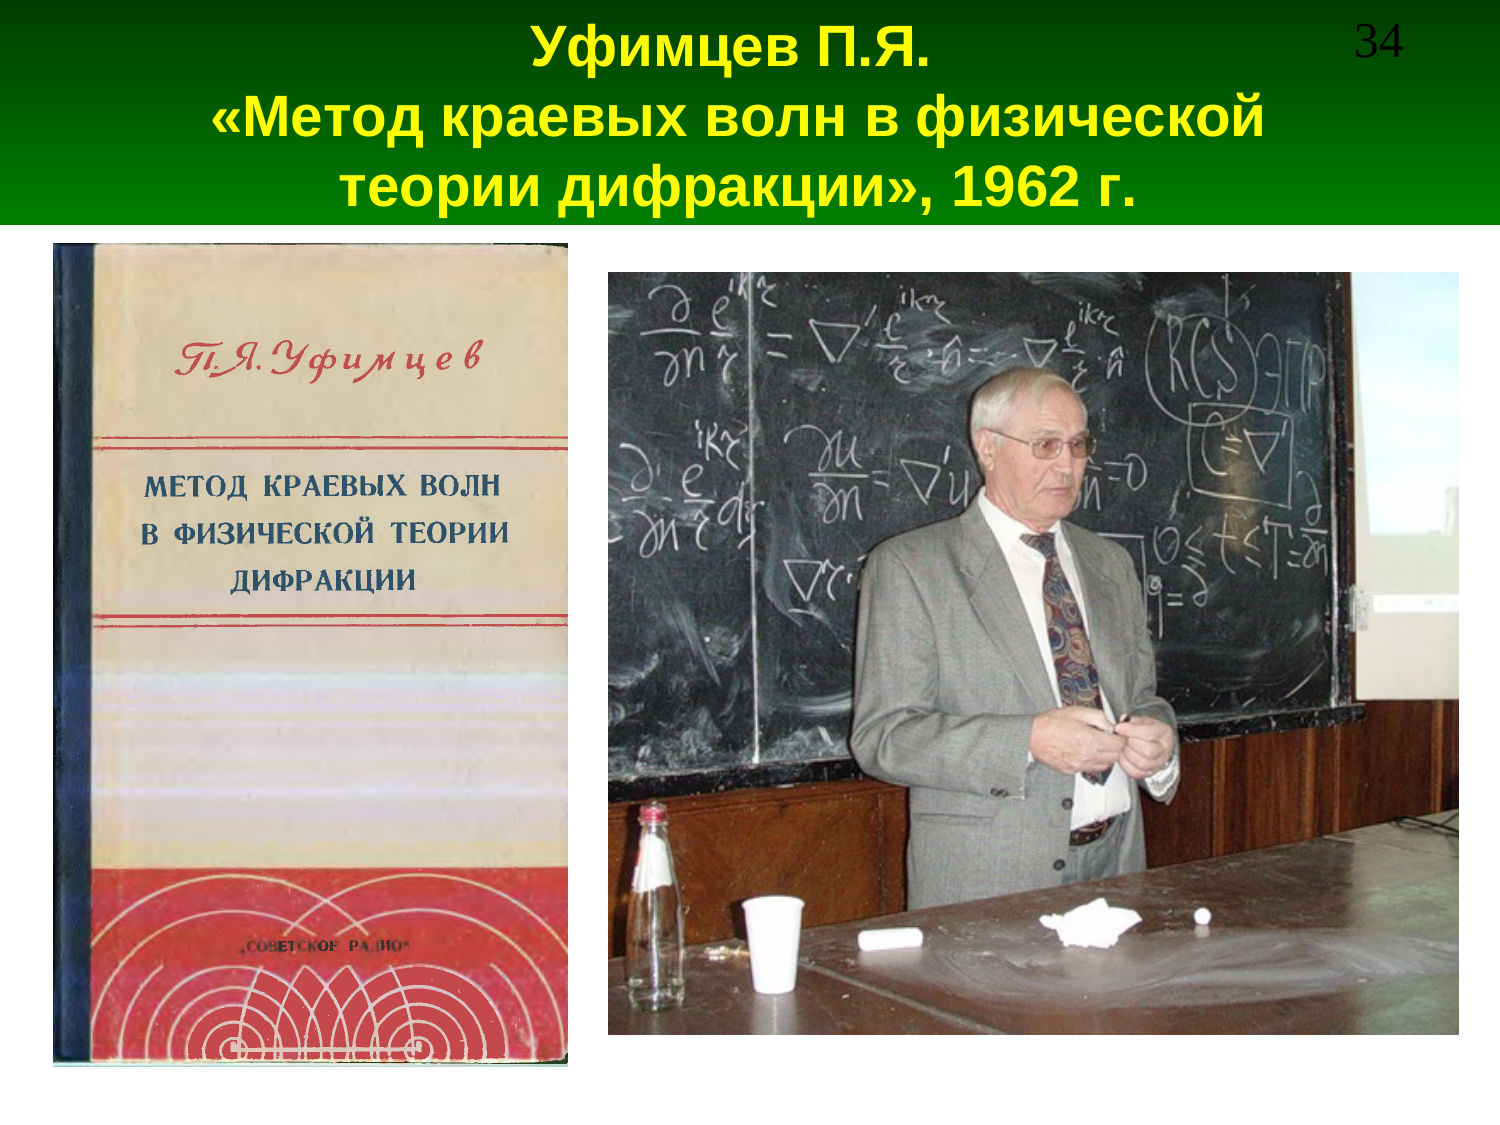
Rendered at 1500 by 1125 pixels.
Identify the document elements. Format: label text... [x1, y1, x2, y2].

picture [608, 272, 1459, 1035]
title Уфимцев П.Я. «Метод краевых волн в физической теории дифракции», 1962 г. [88, 0, 1389, 226]
picture [53, 243, 568, 1067]
